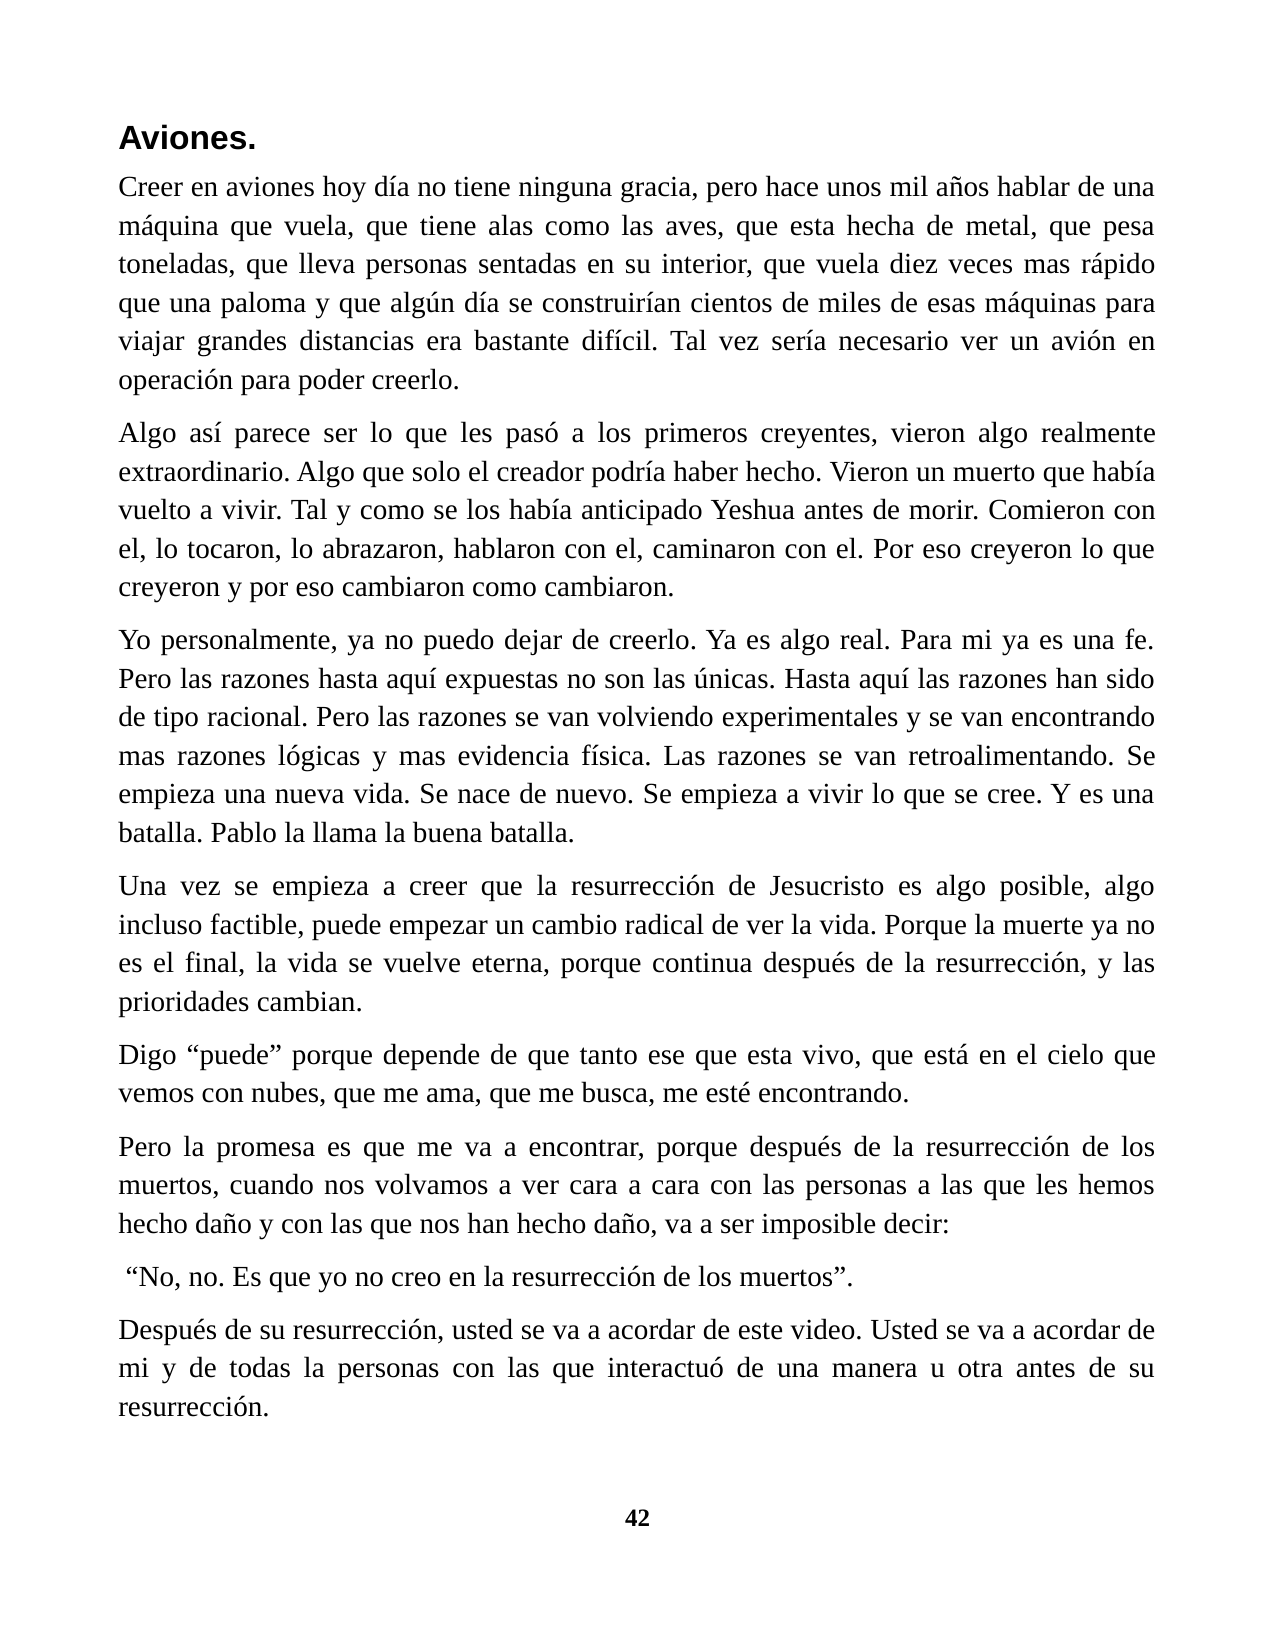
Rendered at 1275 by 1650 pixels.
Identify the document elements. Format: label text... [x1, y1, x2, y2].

text Algo así parece ser lo que les pasó a los primeros creyentes, vieron algo realmente extraordinario. Algo que solo el creador podría haber hecho. Vieron un muerto que había vuelto a vivir. Tal y como se los había anticipado Yeshua antes de morir. Comieron con el, lo tocaron, lo abrazaron, hablaron con el, caminaron con el. Por eso creyeron lo que creyeron y por eso cambiaron como cambiaron. [118, 415, 1157, 603]
text Después de su resurrección, usted se va a acordar de este video. Usted se va a acordar de mi y de todas la personas con las que interactuó de una manera u otra antes de su resurrección. [118, 1312, 1157, 1423]
text Creer en aviones hoy día no tiene ninguna gracia, pero hace unos mil años hablar de una máquina que vuela, que tiene alas como las aves, que esta hecha de metal, que pesa toneladas, que lleva personas sentadas en su interior, que vuela diez veces mas rápido que una paloma y que algún día se construirían cientos de miles de esas máquinas para viajar grandes distancias era bastante difícil. Tal vez sería necesario ver un avión en operación para poder creerlo. [118, 169, 1157, 396]
text Digo “puede” porque depende de que tanto ese que esta vivo, que está en el cielo que vemos con nubes, que me ama, que me busca, me esté encontrando. [118, 1037, 1157, 1109]
text “No, no. Es que yo no creo en la resurrección de los muertos”. [118, 1259, 1157, 1292]
text Pero la promesa es que me va a encontrar, porque después de la resurrección de los muertos, cuando nos volvamos a ver cara a cara con las personas a las que les hemos hecho daño y con las que nos han hecho daño, va a ser imposible decir: [118, 1129, 1157, 1239]
subtitle Aviones. [118, 118, 1157, 157]
text Yo personalmente, ya no puedo dejar de creerlo. Ya es algo real. Para mi ya es una fe. Pero las razones hasta aquí expuestas no son las únicas. Hasta aquí las razones han sido de tipo racional. Pero las razones se van volviendo experimentales y se van encontrando mas razones lógicas y mas evidencia física. Las razones se van retroalimentando. Se empieza una nueva vida. Se nace de nuevo. Se empieza a vivir lo que se cree. Y es una batalla. Pablo la llama la buena batalla. [118, 622, 1157, 849]
text Una vez se empieza a creer que la resurrección de Jesucristo es algo posible, algo incluso factible, puede empezar un cambio radical de ver la vida. Porque la muerte ya no es el final, la vida se vuelve eterna, porque continua después de la resurrección, y las prioridades cambian. [118, 868, 1157, 1017]
